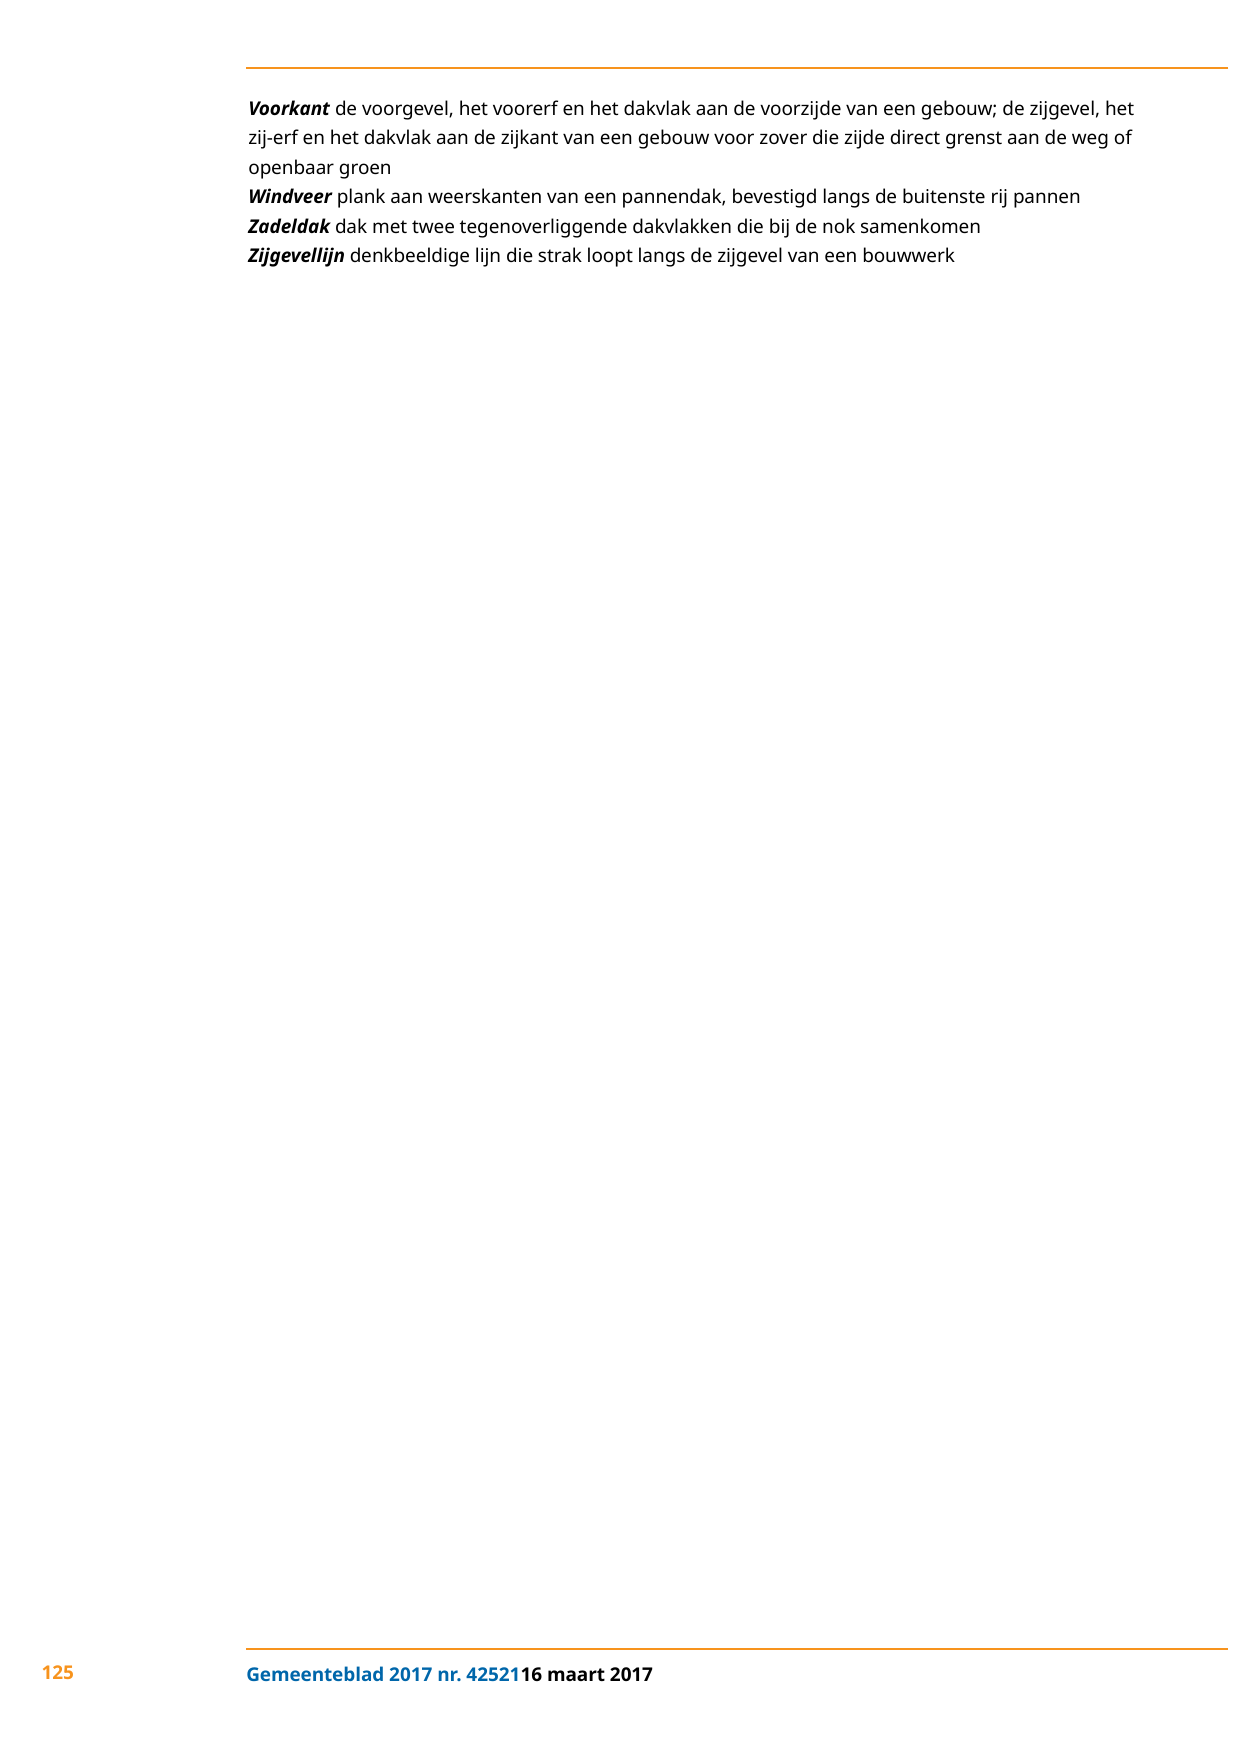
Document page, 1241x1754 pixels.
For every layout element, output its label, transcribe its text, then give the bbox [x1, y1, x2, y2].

text Zijgevellijn denkbeeldige lijn die strak loopt langs de zijgevel van een bouwwerk [248, 243, 1152, 268]
text Windveer plank aan weerskanten van een pannendak, bevestigd langs de buitenste rij pannen [248, 183, 1152, 209]
picture [41, 47, 231, 172]
text Voorkant de voorgevel, het voorerf en het dakvlak aan de voorzijde van een gebouw; de zijgevel, het zij-erf en het dakvlak aan de zijkant van een gebouw voor zover die zijde direct grenst aan de weg of openbaar groen [248, 95, 1152, 180]
text Zadeldak dak met twee tegenoverliggende dakvlakken die bij de nok samenkomen [248, 213, 1152, 239]
